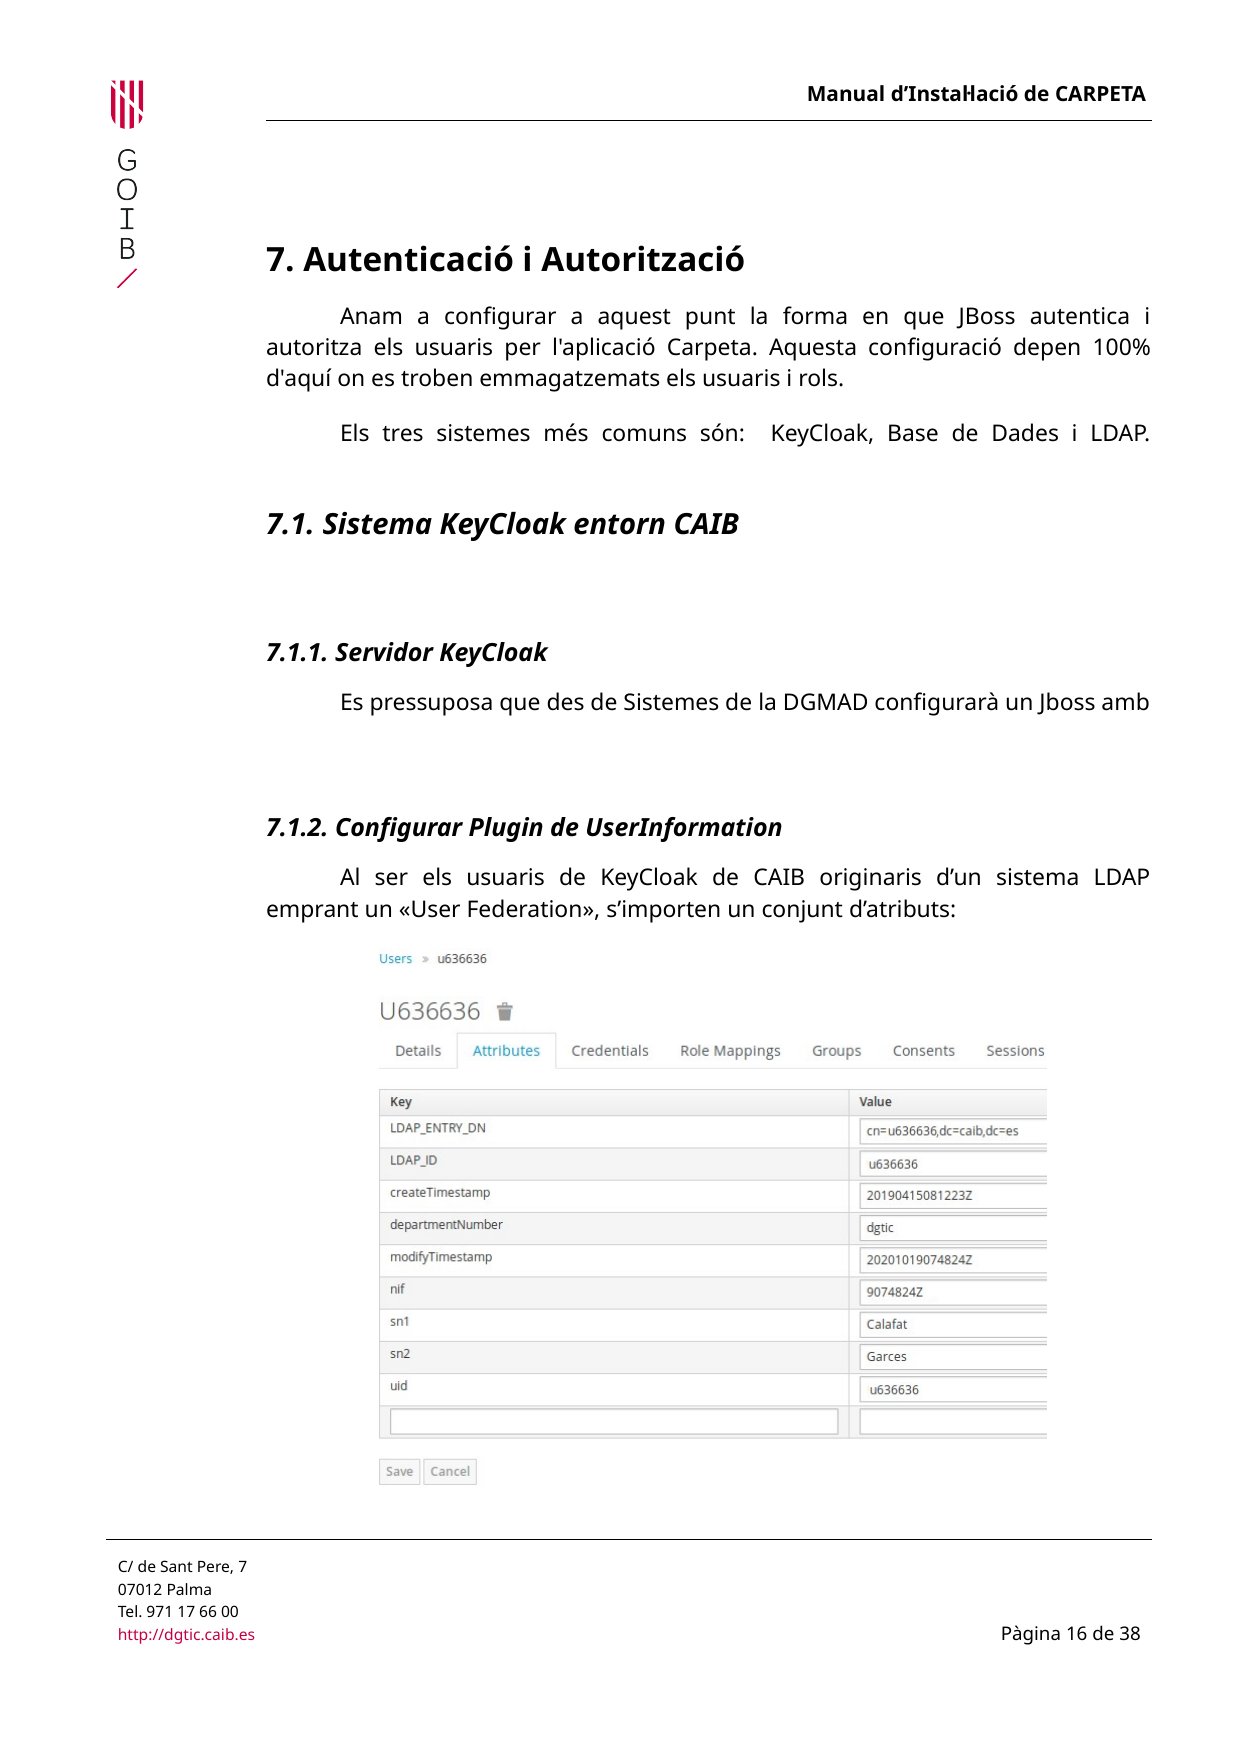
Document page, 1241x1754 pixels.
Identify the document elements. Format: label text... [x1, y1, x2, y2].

subtitle Sistema KeyCloak entorn CAIB [266, 503, 1152, 543]
subtitle Autenticació i Autorització [266, 236, 1152, 282]
text Es pressuposa que des de Sistemes de la DGMAD configurarà un Jboss amb [266, 686, 1152, 718]
text Els tres sistemes més comuns són: KeyCloak, Base de Dades i LDAP. [266, 417, 1152, 479]
picture [82, 57, 172, 319]
text Anam a configurar a aquest punt la forma en que JBoss autentica i autoritza els usuaris per l'aplicació Carpeta. Aquesta configuració depen 100% d'aquí on es troben emmagatzemats els usuaris i rols. [266, 300, 1152, 393]
text Al ser els usuaris de KeyCloak de CAIB originaris d’un sistema LDAP emprant un «User Federation», s’importen un conjunt d’atributs: [266, 861, 1152, 924]
picture [370, 947, 1047, 1493]
subtitle Servidor KeyCloak [266, 634, 1152, 668]
subtitle Configurar Plugin de UserInformation [266, 809, 1152, 843]
